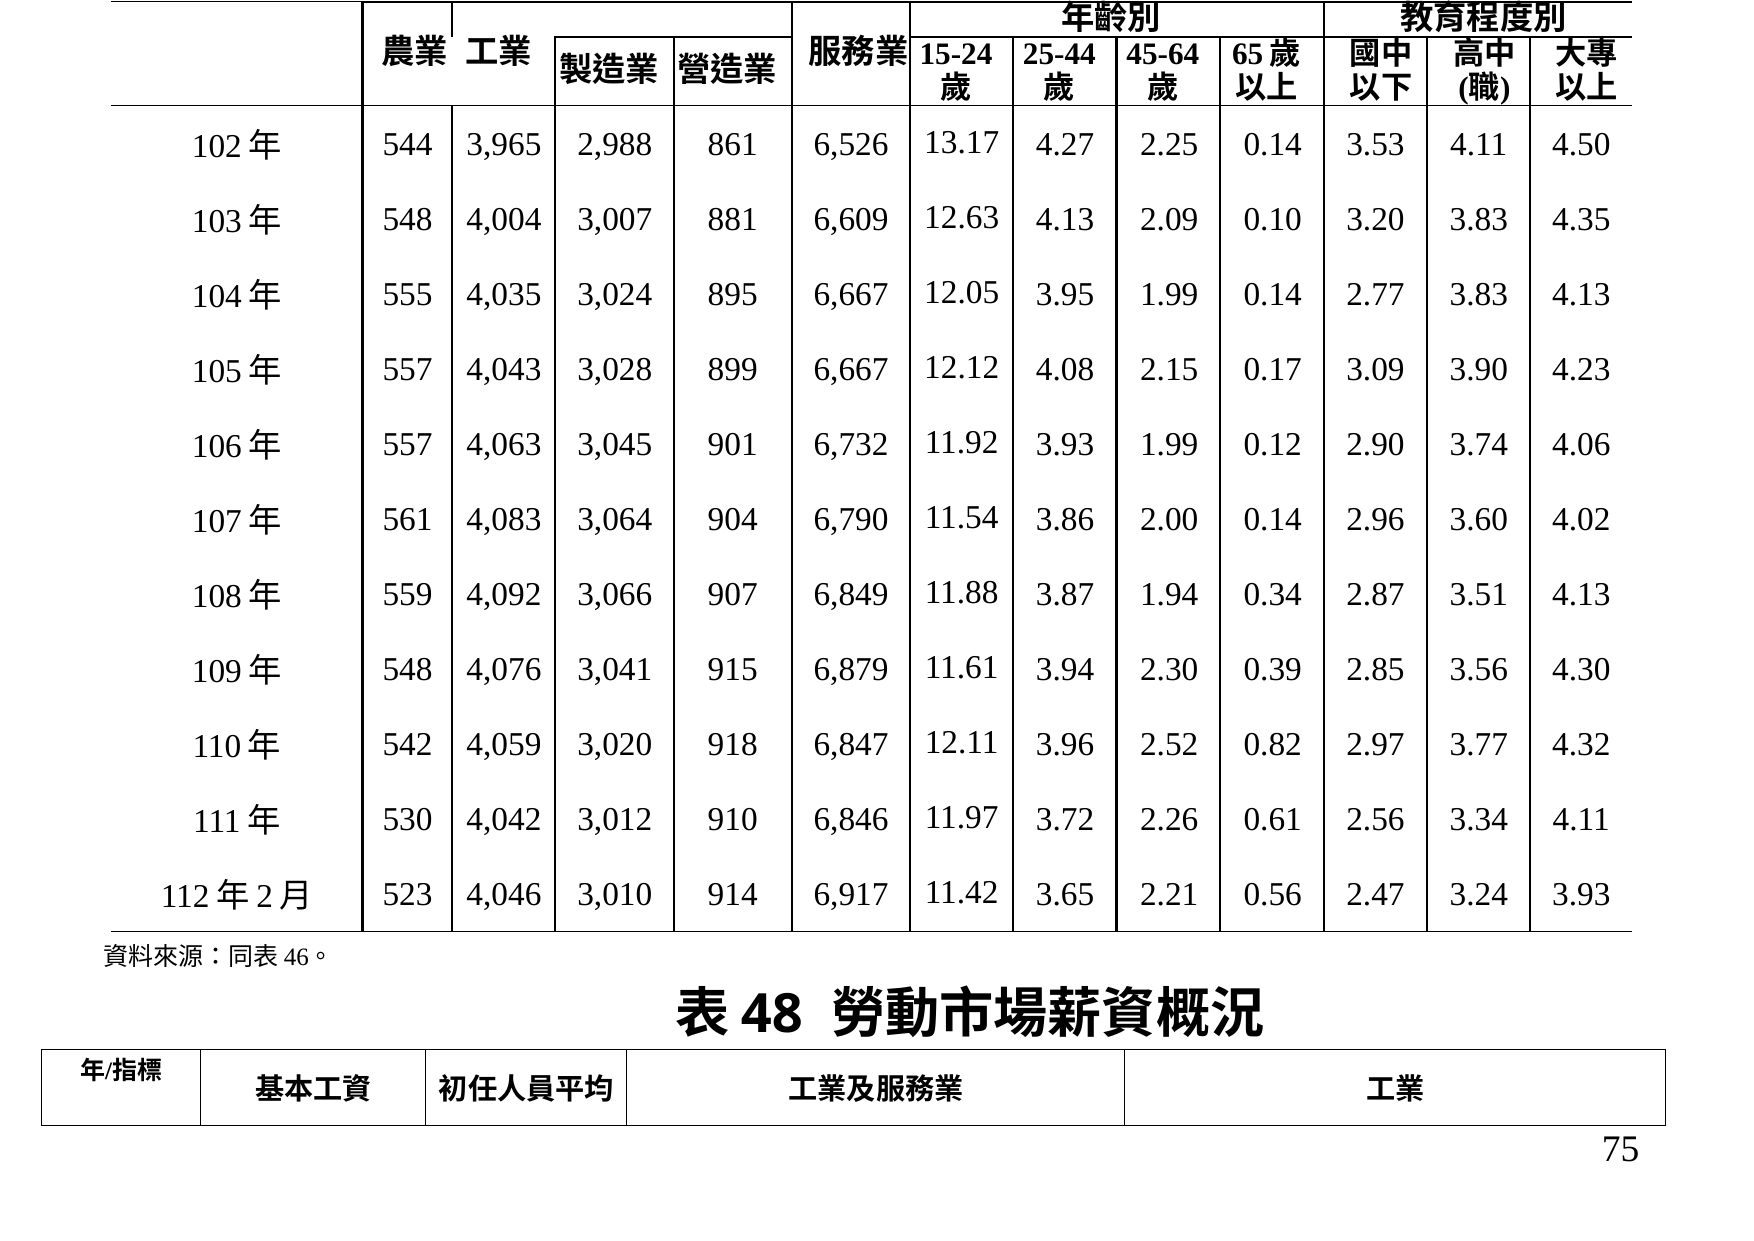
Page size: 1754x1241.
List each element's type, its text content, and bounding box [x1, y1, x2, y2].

table_cell 3.95 [1014, 256, 1115, 331]
table_cell [674, 3, 791, 36]
table_cell 861 [675, 106, 791, 181]
table_cell 12.12 [911, 331, 1012, 406]
table_cell 548 [364, 631, 451, 706]
table_cell 3,066 [556, 556, 673, 631]
table_header 年/指標 [42, 1050, 200, 1124]
table_cell 3,010 [556, 856, 673, 931]
table_cell 6,849 [793, 556, 909, 631]
table_cell 555 [364, 256, 451, 331]
table_header 工業 [1125, 1050, 1665, 1124]
table_cell 3.20 [1325, 181, 1426, 256]
table_cell 4.11 [1531, 781, 1632, 856]
table_cell 4,076 [453, 631, 554, 706]
table_cell 1.99 [1118, 406, 1219, 481]
table_cell 559 [364, 556, 451, 631]
table_cell 3.94 [1014, 631, 1115, 706]
table_cell 6,526 [793, 106, 909, 181]
table_cell 2.85 [1325, 631, 1426, 706]
table_cell 3,020 [556, 706, 673, 781]
table_cell 3.74 [1428, 406, 1529, 481]
table_cell 6,732 [793, 406, 909, 481]
table_cell 2.25 [1118, 106, 1219, 181]
table_cell 3.53 [1325, 106, 1426, 181]
table_cell 4.50 [1531, 106, 1632, 181]
table_cell 4.13 [1014, 181, 1115, 256]
table_cell 895 [675, 256, 791, 331]
table_cell 4,059 [453, 706, 554, 781]
table_cell 3.51 [1428, 556, 1529, 631]
table_cell 11.54 [911, 481, 1012, 556]
table_cell 3.83 [1428, 256, 1529, 331]
table_cell 914 [675, 856, 791, 931]
table_cell 4,042 [453, 781, 554, 856]
table_cell 2.30 [1118, 631, 1219, 706]
table_header 工業及服務業 [627, 1050, 1124, 1124]
table_cell 3.56 [1428, 631, 1529, 706]
table_cell 4,035 [453, 256, 554, 331]
table_cell 13.17 [911, 106, 1012, 181]
table_cell 3,064 [556, 481, 673, 556]
table_cell 4,004 [453, 181, 554, 256]
table_cell 4,092 [453, 556, 554, 631]
table_cell 12.05 [911, 256, 1012, 331]
table_cell 2.52 [1118, 706, 1219, 781]
table_cell 6,790 [793, 481, 909, 556]
subtitle 表48 勞動市場薪資概況 [103, 973, 1639, 1048]
table_cell 523 [364, 856, 451, 931]
table_cell 3.83 [1428, 181, 1529, 256]
table_cell 106年 [111, 406, 361, 481]
table_cell 6,917 [793, 856, 909, 931]
table_cell 3.24 [1428, 856, 1529, 931]
table_cell 2.15 [1118, 331, 1219, 406]
table_cell 3,028 [556, 331, 673, 406]
table_cell 0.12 [1221, 406, 1323, 481]
table_cell 6,879 [793, 631, 909, 706]
table_cell 907 [675, 556, 791, 631]
table_cell 11.97 [911, 781, 1012, 856]
table_cell 3.93 [1531, 856, 1632, 931]
table_cell 3.60 [1428, 481, 1529, 556]
table_cell 3,041 [556, 631, 673, 706]
table_cell 11.42 [911, 856, 1012, 931]
table_cell 2.09 [1118, 181, 1219, 256]
table_cell 102年 [111, 106, 361, 181]
table_cell 大專 以上 [1531, 38, 1632, 105]
table_cell 4.06 [1531, 406, 1632, 481]
table_cell 3.34 [1428, 781, 1529, 856]
table_cell 製造業 [556, 38, 673, 105]
table_cell 3.09 [1325, 331, 1426, 406]
table_header 基本工資 [201, 1050, 425, 1124]
table_cell 915 [675, 631, 791, 706]
table_cell 0.61 [1221, 781, 1323, 856]
table_cell 542 [364, 706, 451, 781]
table_cell 4.23 [1531, 331, 1632, 406]
table_cell 3.93 [1014, 406, 1115, 481]
table_cell 4.08 [1014, 331, 1115, 406]
table_cell 899 [675, 331, 791, 406]
table_cell 4.32 [1531, 706, 1632, 781]
table_cell 0.10 [1221, 181, 1323, 256]
table_cell 4.13 [1531, 556, 1632, 631]
table_cell 工業 [452, 3, 555, 105]
table_cell 6,847 [793, 706, 909, 781]
table_cell 2.21 [1118, 856, 1219, 931]
table_cell 25-44歲 [1014, 38, 1115, 105]
table_cell 15-24歲 [911, 38, 1012, 105]
table_cell 農業 [364, 3, 452, 105]
table_cell 2.26 [1118, 781, 1219, 856]
table_cell 2.97 [1325, 706, 1426, 781]
table_cell 3,045 [556, 406, 673, 481]
table_cell 6,667 [793, 331, 909, 406]
table_cell 12.11 [911, 706, 1012, 781]
table_cell 3.86 [1014, 481, 1115, 556]
table_cell 530 [364, 781, 451, 856]
table_cell 0.14 [1221, 481, 1323, 556]
table_cell 0.14 [1221, 256, 1323, 331]
table_cell 0.34 [1221, 556, 1323, 631]
table_cell 教育程度別 [1325, 3, 1632, 36]
table_cell 6,846 [793, 781, 909, 856]
table_cell 108年 [111, 556, 361, 631]
table_cell 103年 [111, 181, 361, 256]
table_cell 4.30 [1531, 631, 1632, 706]
table_cell 營造業 [675, 38, 791, 105]
table_cell 109年 [111, 631, 361, 706]
table_cell 45-64歲 [1118, 38, 1219, 105]
table_cell 107年 [111, 481, 361, 556]
table_cell 服務業 [793, 3, 909, 105]
table_cell 4,063 [453, 406, 554, 481]
table_cell 3.72 [1014, 781, 1115, 856]
text 資料來源：同表46。 [103, 932, 1639, 973]
table_cell 12.63 [911, 181, 1012, 256]
table_cell 6,667 [793, 256, 909, 331]
table_cell 0.14 [1221, 106, 1323, 181]
table_cell 111年 [111, 781, 361, 856]
table_cell 3.77 [1428, 706, 1529, 781]
table_cell 904 [675, 481, 791, 556]
table_cell 901 [675, 406, 791, 481]
table_cell 年齡別 [911, 3, 1323, 36]
table_cell 2.90 [1325, 406, 1426, 481]
table_cell 2.87 [1325, 556, 1426, 631]
table_cell 11.61 [911, 631, 1012, 706]
table_cell 3,024 [556, 256, 673, 331]
table_cell 1.99 [1118, 256, 1219, 331]
table_cell 1.94 [1118, 556, 1219, 631]
table_cell 557 [364, 331, 451, 406]
table_cell 548 [364, 181, 451, 256]
table_cell 4.27 [1014, 106, 1115, 181]
table_cell [555, 3, 673, 36]
table_cell 561 [364, 481, 451, 556]
table_cell 4.35 [1531, 181, 1632, 256]
table_cell 3,007 [556, 181, 673, 256]
table_cell 11.88 [911, 556, 1012, 631]
table_cell 104年 [111, 256, 361, 331]
table_cell 544 [364, 106, 451, 181]
table_cell 3,012 [556, 781, 673, 856]
table_cell 2.96 [1325, 481, 1426, 556]
table_cell 918 [675, 706, 791, 781]
table_cell 0.17 [1221, 331, 1323, 406]
table_cell 3.96 [1014, 706, 1115, 781]
table_cell 3,965 [453, 106, 554, 181]
table_cell 3.87 [1014, 556, 1115, 631]
table_cell 3.65 [1014, 856, 1115, 931]
table_cell 3.90 [1428, 331, 1529, 406]
table_cell 國中 以下 [1325, 38, 1426, 105]
table_cell 105年 [111, 331, 361, 406]
table_cell 高中(職) [1428, 38, 1529, 105]
table_cell 65歲 以上 [1221, 38, 1323, 105]
table_cell 110年 [111, 706, 361, 781]
table_cell 0.82 [1221, 706, 1323, 781]
table_cell 4.02 [1531, 481, 1632, 556]
table_cell 11.92 [911, 406, 1012, 481]
table_cell 0.39 [1221, 631, 1323, 706]
table_cell 557 [364, 406, 451, 481]
table_cell 4.11 [1428, 106, 1529, 181]
table_cell 2.47 [1325, 856, 1426, 931]
table_cell 2.56 [1325, 781, 1426, 856]
table_cell 881 [675, 181, 791, 256]
table_cell 4.13 [1531, 256, 1632, 331]
table_cell 0.56 [1221, 856, 1323, 931]
table_cell 4,043 [453, 331, 554, 406]
table_cell 112年2月 [111, 856, 361, 931]
table_cell 2.00 [1118, 481, 1219, 556]
table_cell 6,609 [793, 181, 909, 256]
table_cell 2,988 [556, 106, 673, 181]
table_cell 4,046 [453, 856, 554, 931]
table_cell [111, 2, 361, 105]
table_header 初任人員平均 [426, 1050, 626, 1124]
table_cell 910 [675, 781, 791, 856]
table_cell 4,083 [453, 481, 554, 556]
table_cell 2.77 [1325, 256, 1426, 331]
